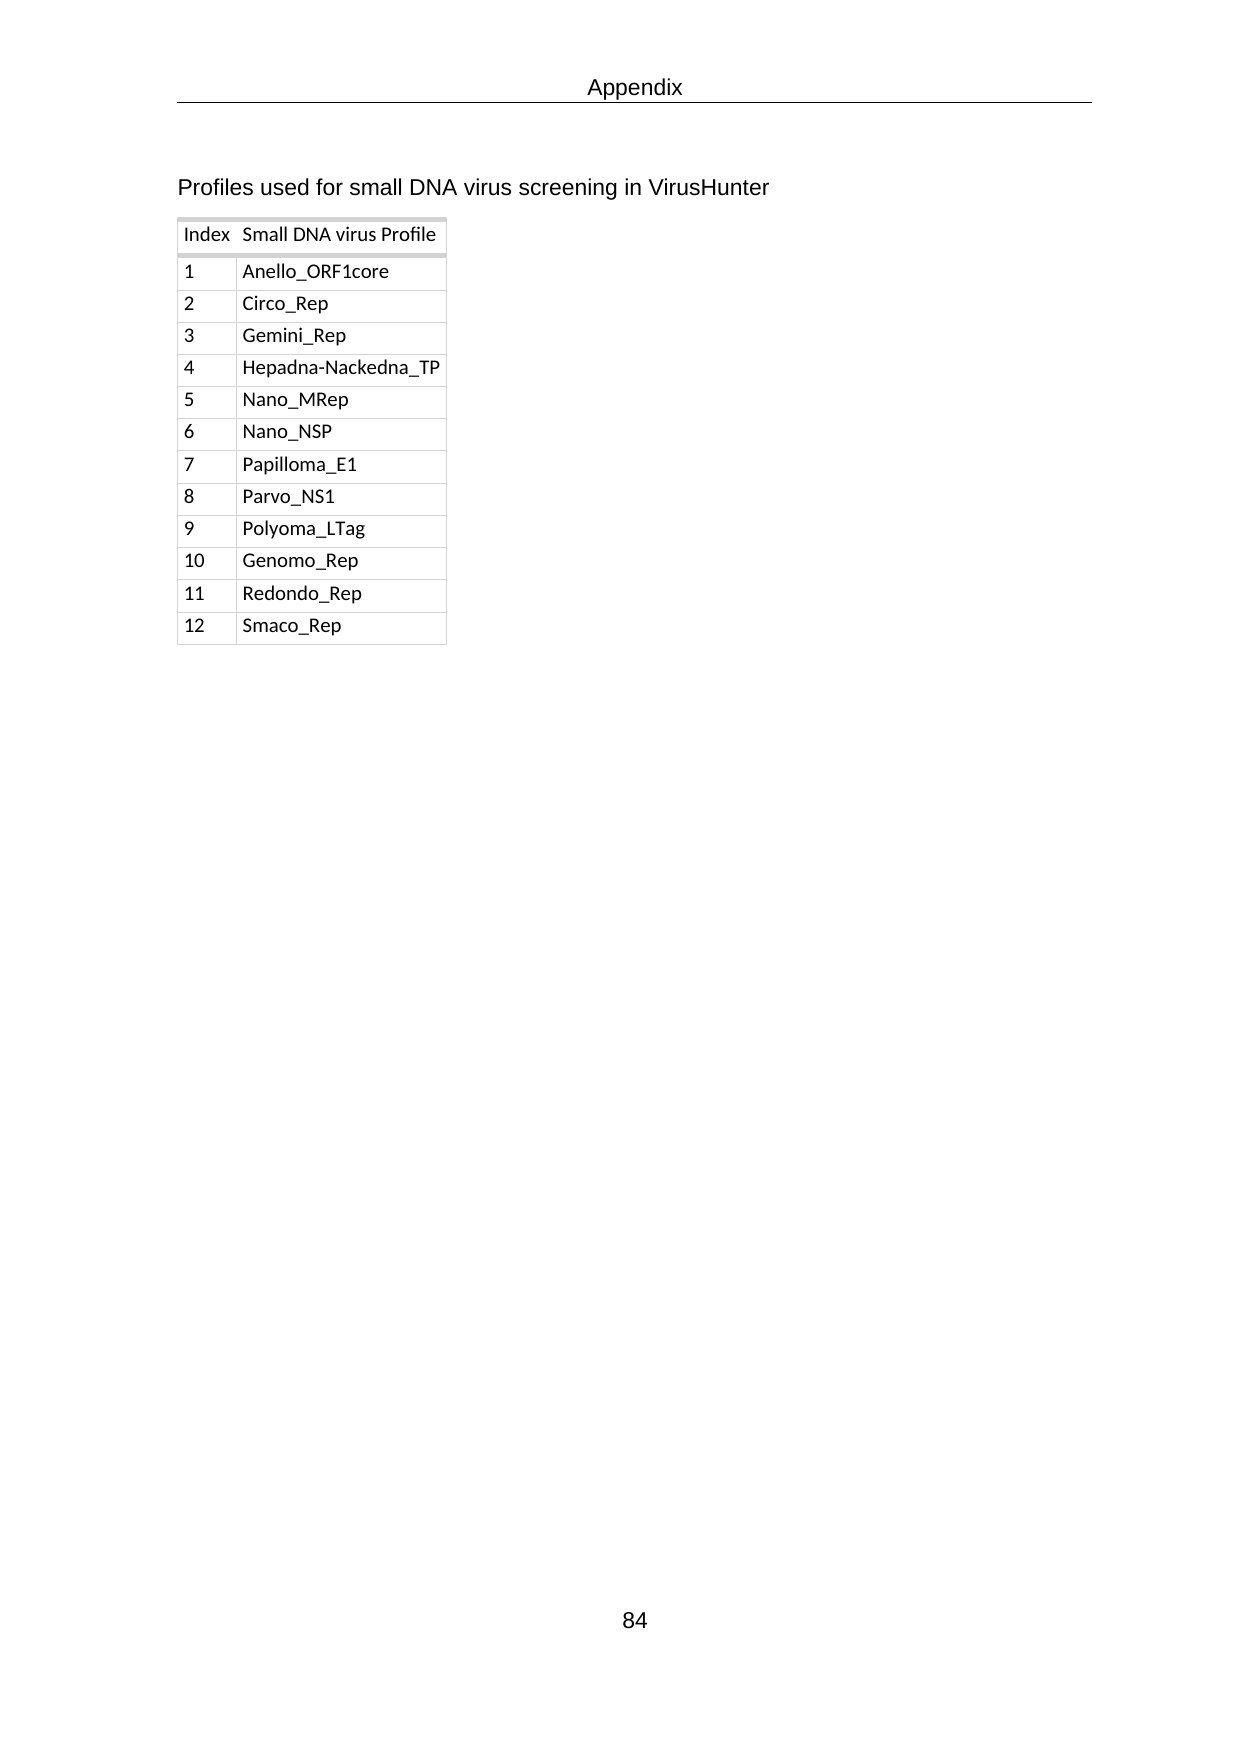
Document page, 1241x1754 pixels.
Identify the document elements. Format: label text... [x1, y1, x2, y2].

table_cell 12 [178, 613, 236, 643]
table_cell Hepadna-Nackedna_TP [237, 355, 446, 386]
text Profiles used for small DNA virus screening in VirusHunter [177, 174, 1092, 200]
table_cell Polyoma_LTag [237, 516, 446, 547]
table_cell 1 [178, 258, 236, 289]
table_cell Parvo_NS1 [237, 484, 446, 515]
table_cell 8 [178, 484, 236, 515]
table_cell Genomo_Rep [237, 548, 446, 579]
table_cell 4 [178, 355, 236, 386]
table_cell Nano_MRep [237, 387, 446, 418]
table_header Index [178, 222, 236, 253]
table_cell Gemini_Rep [237, 323, 446, 354]
table_cell 5 [178, 387, 236, 418]
table_cell Smaco_Rep [237, 613, 446, 643]
table_cell 11 [178, 580, 236, 611]
table_cell 9 [178, 516, 236, 547]
table_header Small DNA virus Profile [236, 222, 446, 253]
table_cell Nano_NSP [237, 419, 446, 450]
table_cell 7 [178, 451, 236, 483]
table_cell Redondo_Rep [237, 580, 446, 611]
table_cell 10 [178, 548, 236, 579]
table_cell Anello_ORF1core [237, 258, 446, 289]
table_cell Papilloma_E1 [237, 451, 446, 483]
table_cell 2 [178, 291, 236, 322]
table_cell 3 [178, 323, 236, 354]
table_cell Circo_Rep [237, 291, 446, 322]
table_cell 6 [178, 419, 236, 450]
